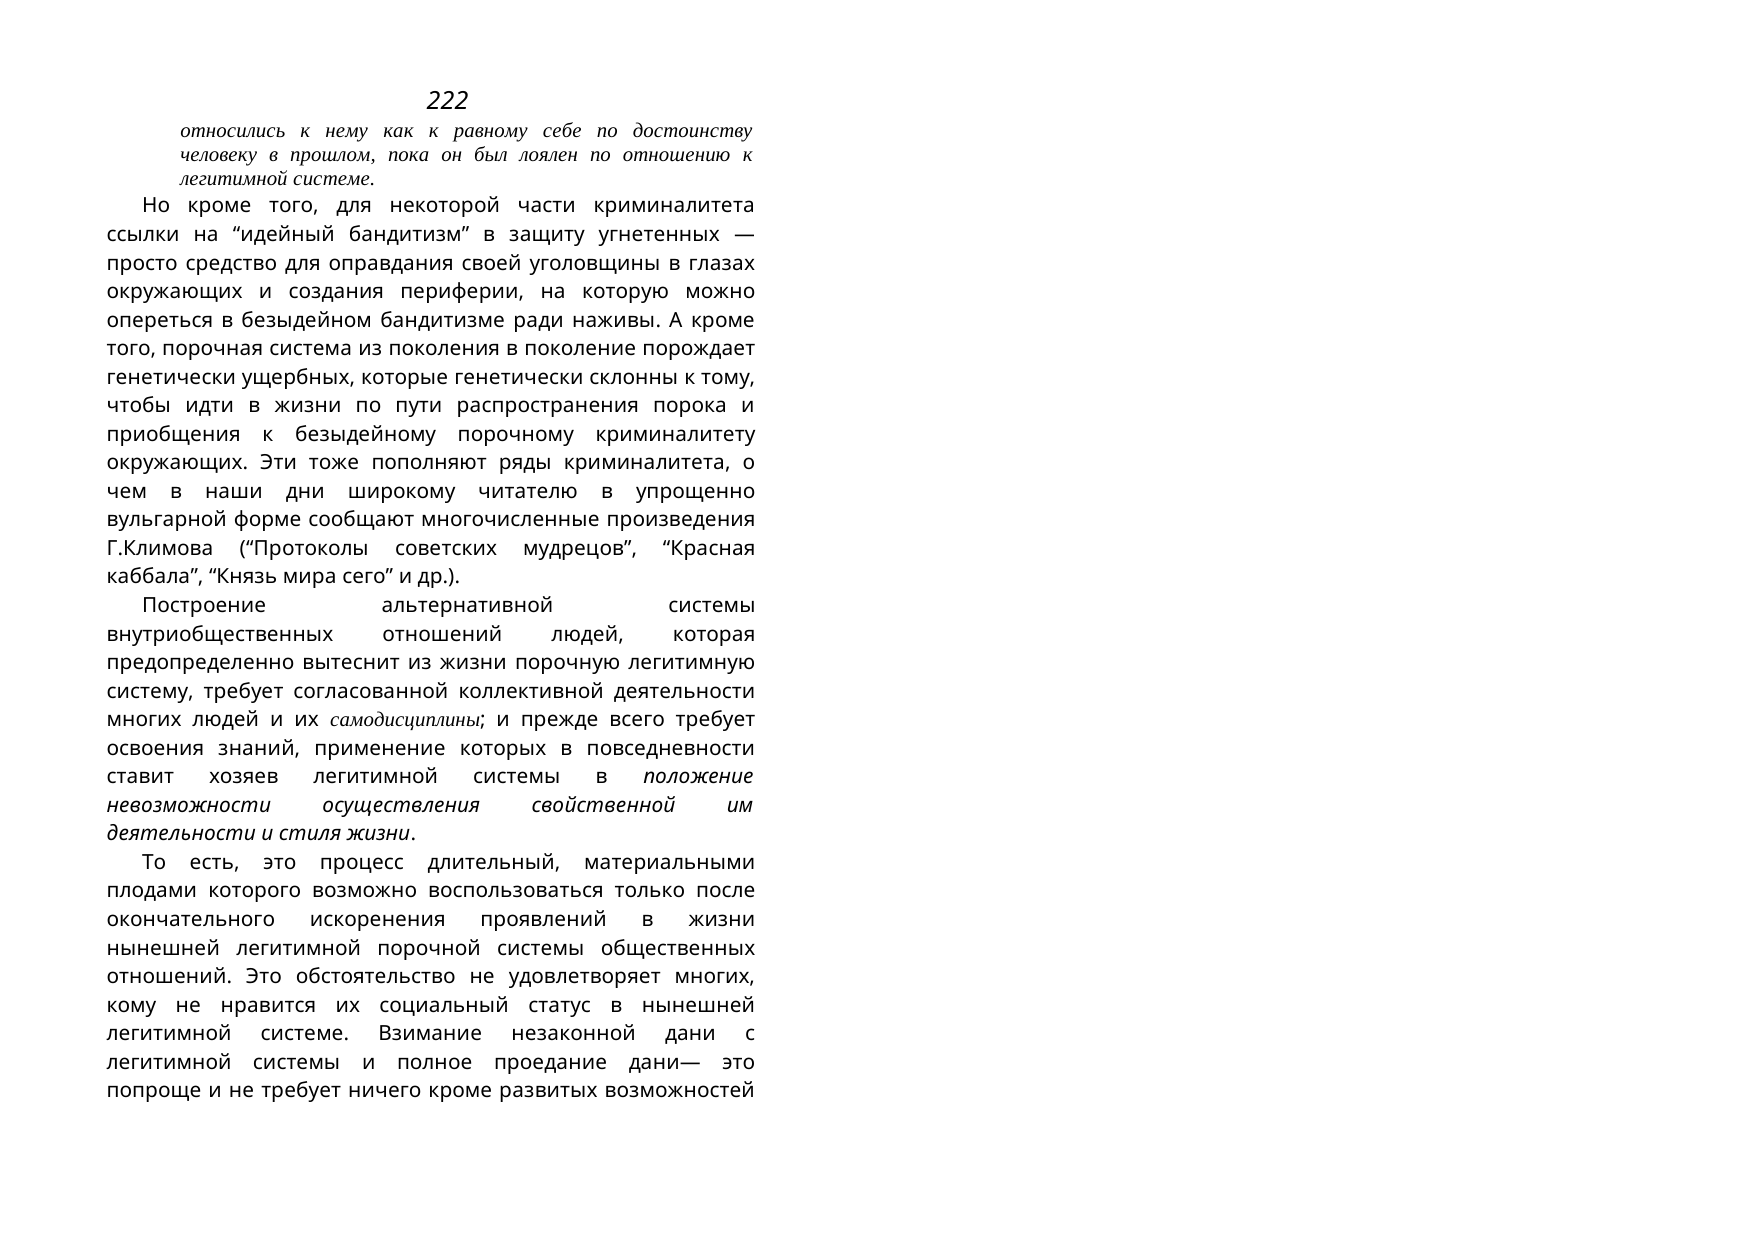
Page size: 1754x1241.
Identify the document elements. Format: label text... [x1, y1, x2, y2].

list относились к нему как к равному себе по достоинству человеку в прошлом, пока он был лоялен по отношению к легитимной системе. [106, 118, 756, 190]
text То есть, это процесс длительный, материальными плодами которого возможно воспользоваться только после окончательного искоренения проявлений в жизни нынешней легитимной порочной системы общественных отношений. Это обстоятельство не удовлетворяет многих, кому не нравится их социальный статус в нынешней легитимной системе. Взимание незаконной дани с легитимной системы и полное проедание дани— это попроще и не требует ничего кроме развитых возможностей [106, 847, 756, 1104]
text Но кроме того, для некоторой части криминалитета ссылки на “идейный бандитизм” в защиту угнетенных — просто средство для оправдания своей уголовщины в глазах окружающих и создания периферии, на которую можно опереться в безыдейном бандитизме ради наживы. А кроме того, порочная система из поколения в поколение порождает генетически ущербных, которые генетически склонны к тому, чтобы идти в жизни по пути распространения порока и приобщения к безыдейному порочному криминалитету окружающих. Эти тоже пополняют ряды криминалитета, о чем в наши дни широкому читателю в упрощенно вульгарной форме сообщают многочисленные произведения Г.Климова (“Протоколы советских мудрецов”, “Красная каббала”, “Князь мира сего” и др.). [106, 190, 756, 590]
text Построение альтернативной системы внутриобщественных отношений людей, которая предопределенно вытеснит из жизни порочную легитимную систему, требует согласованной коллективной деятельности многих людей и их самодисциплины; и прежде всего требует освоения знаний, применение которых в повседневности ставит хозяев легитимной системы в положение невозможности осуществления свойственной им деятельности и стиля жизни. [106, 590, 756, 847]
